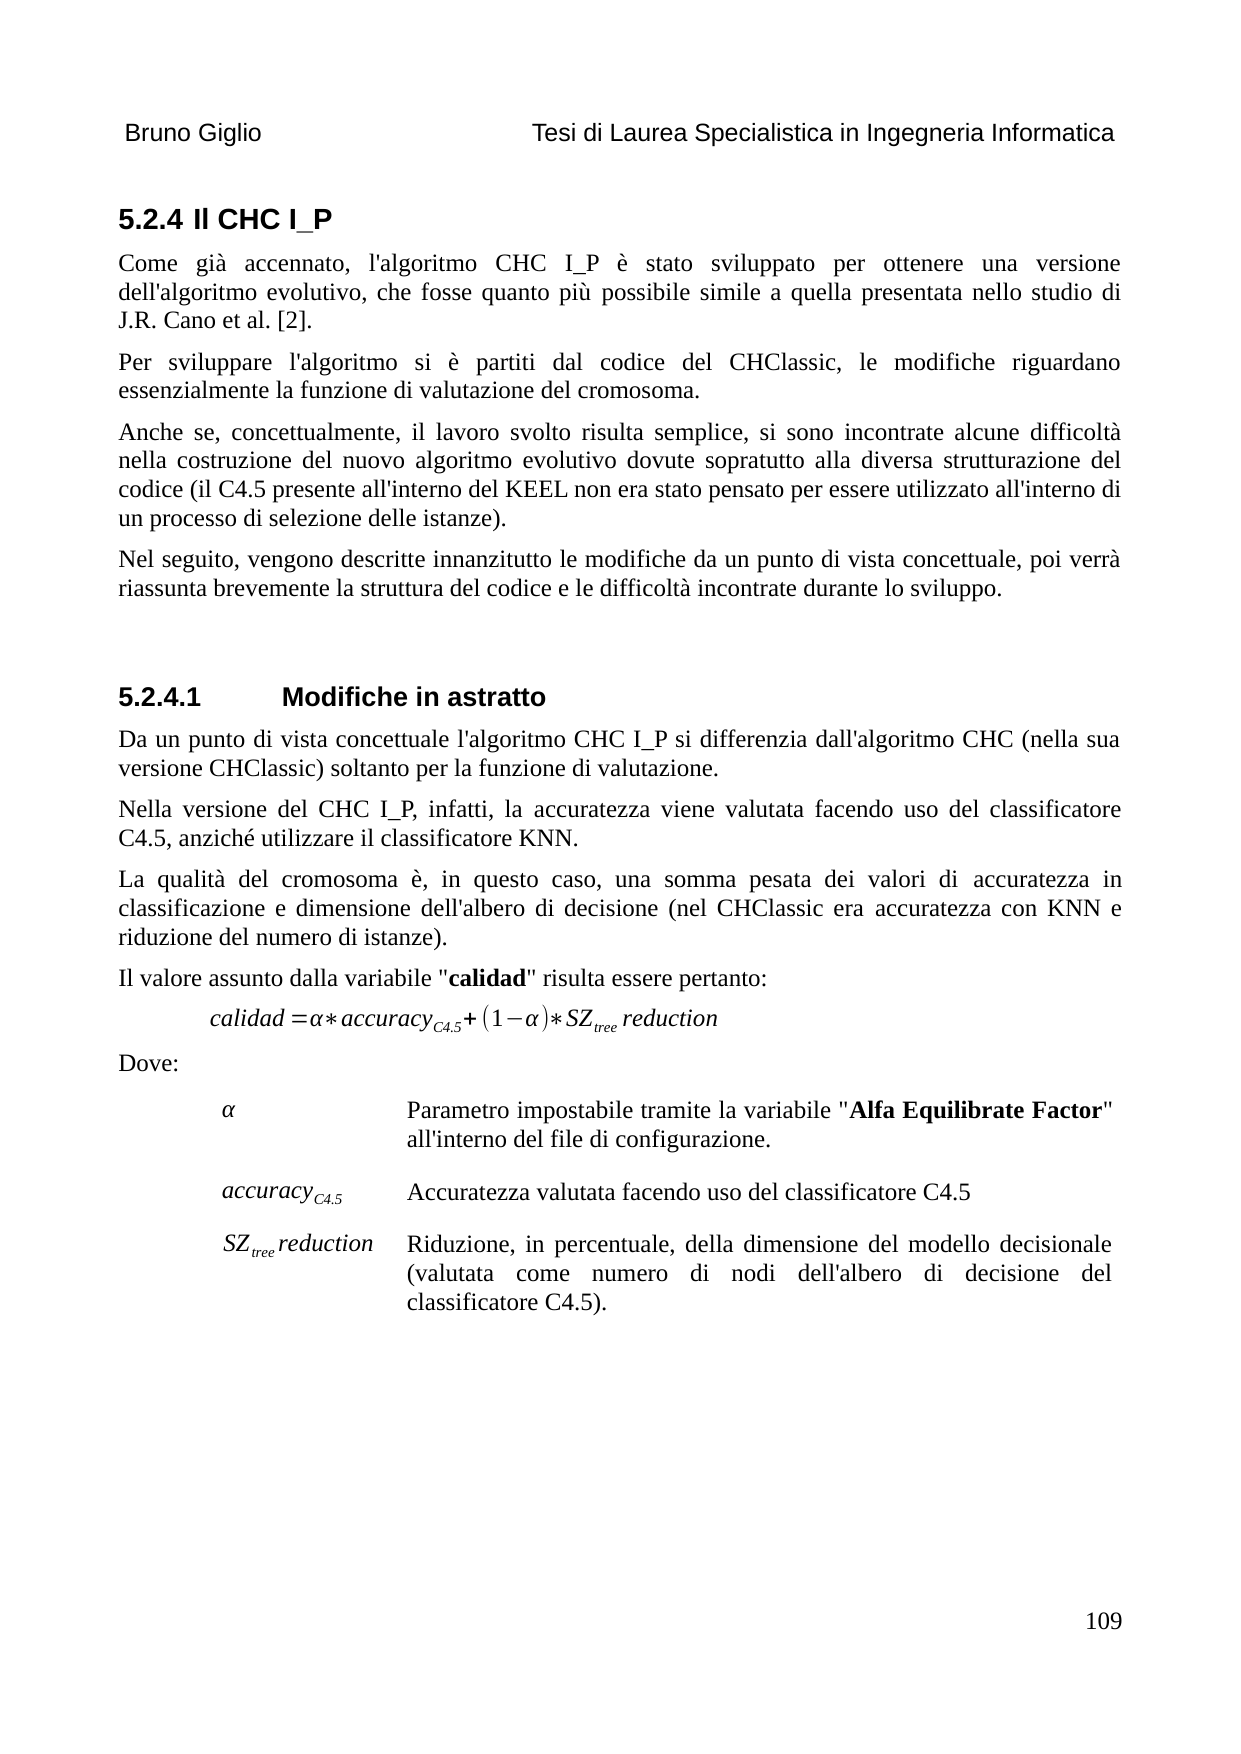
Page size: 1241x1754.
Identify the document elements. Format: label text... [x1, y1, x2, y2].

table_cell [198, 1224, 401, 1321]
table_cell Riduzione, in percentuale, della dimensione del modello decisionale (valutata come numero di nodi dell'albero di decisione del classificatore C4.5). [401, 1224, 1118, 1321]
subtitle Il CHC I_P [118, 202, 1122, 236]
text Anche se, concettualmente, il lavoro svolto risulta semplice, si sono incontrate alcune difficoltà nella costruzione del nuovo algoritmo evolutivo dovute sopratutto alla diversa strutturazione del codice (il C4.5 presente all'interno del KEEL non era stato pensato per essere utilizzato all'interno di un processo di selezione delle istanze). [118, 417, 1122, 532]
text Il valore assunto dalla variabile "calidad" risulta essere pertanto: [118, 963, 1122, 992]
subtitle Modifiche in astratto [118, 681, 1122, 712]
text La qualità del cromosoma è, in questo caso, una somma pesata dei valori di accuratezza in classificazione e dimensione dell'albero di decisione (nel CHClassic era accuratezza con KNN e riduzione del numero di istanze). [118, 864, 1122, 951]
text Da un punto di vista concettuale l'algoritmo CHC I_P si differenzia dall'algoritmo CHC (nella sua versione CHClassic) soltanto per la funzione di valutazione. [118, 724, 1122, 782]
text Come già accennato, l'algoritmo CHC I_P è stato sviluppato per ottenere una versione dell'algoritmo evolutivo, che fosse quanto più possibile simile a quella presentata nello studio di J.R. Cano et al. [2]. [118, 248, 1122, 334]
text Dove: [118, 1048, 1122, 1077]
table_header Parametro impostabile tramite la variabile "Alfa Equilibrate Factor" all'interno del file di configurazione. [401, 1090, 1118, 1171]
table_cell Accuratezza valutata facendo uso del classificatore C4.5 [401, 1171, 1118, 1224]
table_header [198, 1090, 401, 1171]
table_cell [198, 1171, 401, 1224]
text Nella versione del CHC I_P, infatti, la accuratezza viene valutata facendo uso del classificatore C4.5, anziché utilizzare il classificatore KNN. [118, 794, 1122, 852]
text Per sviluppare l'algoritmo si è partiti dal codice del CHClassic, le modifiche riguardano essenzialmente la funzione di valutazione del cromosoma. [118, 347, 1122, 404]
text Nel seguito, vengono descritte innanzitutto le modifiche da un punto di vista concettuale, poi verrà riassunta brevemente la struttura del codice e le difficoltà incontrate durante lo sviluppo. [118, 544, 1122, 602]
